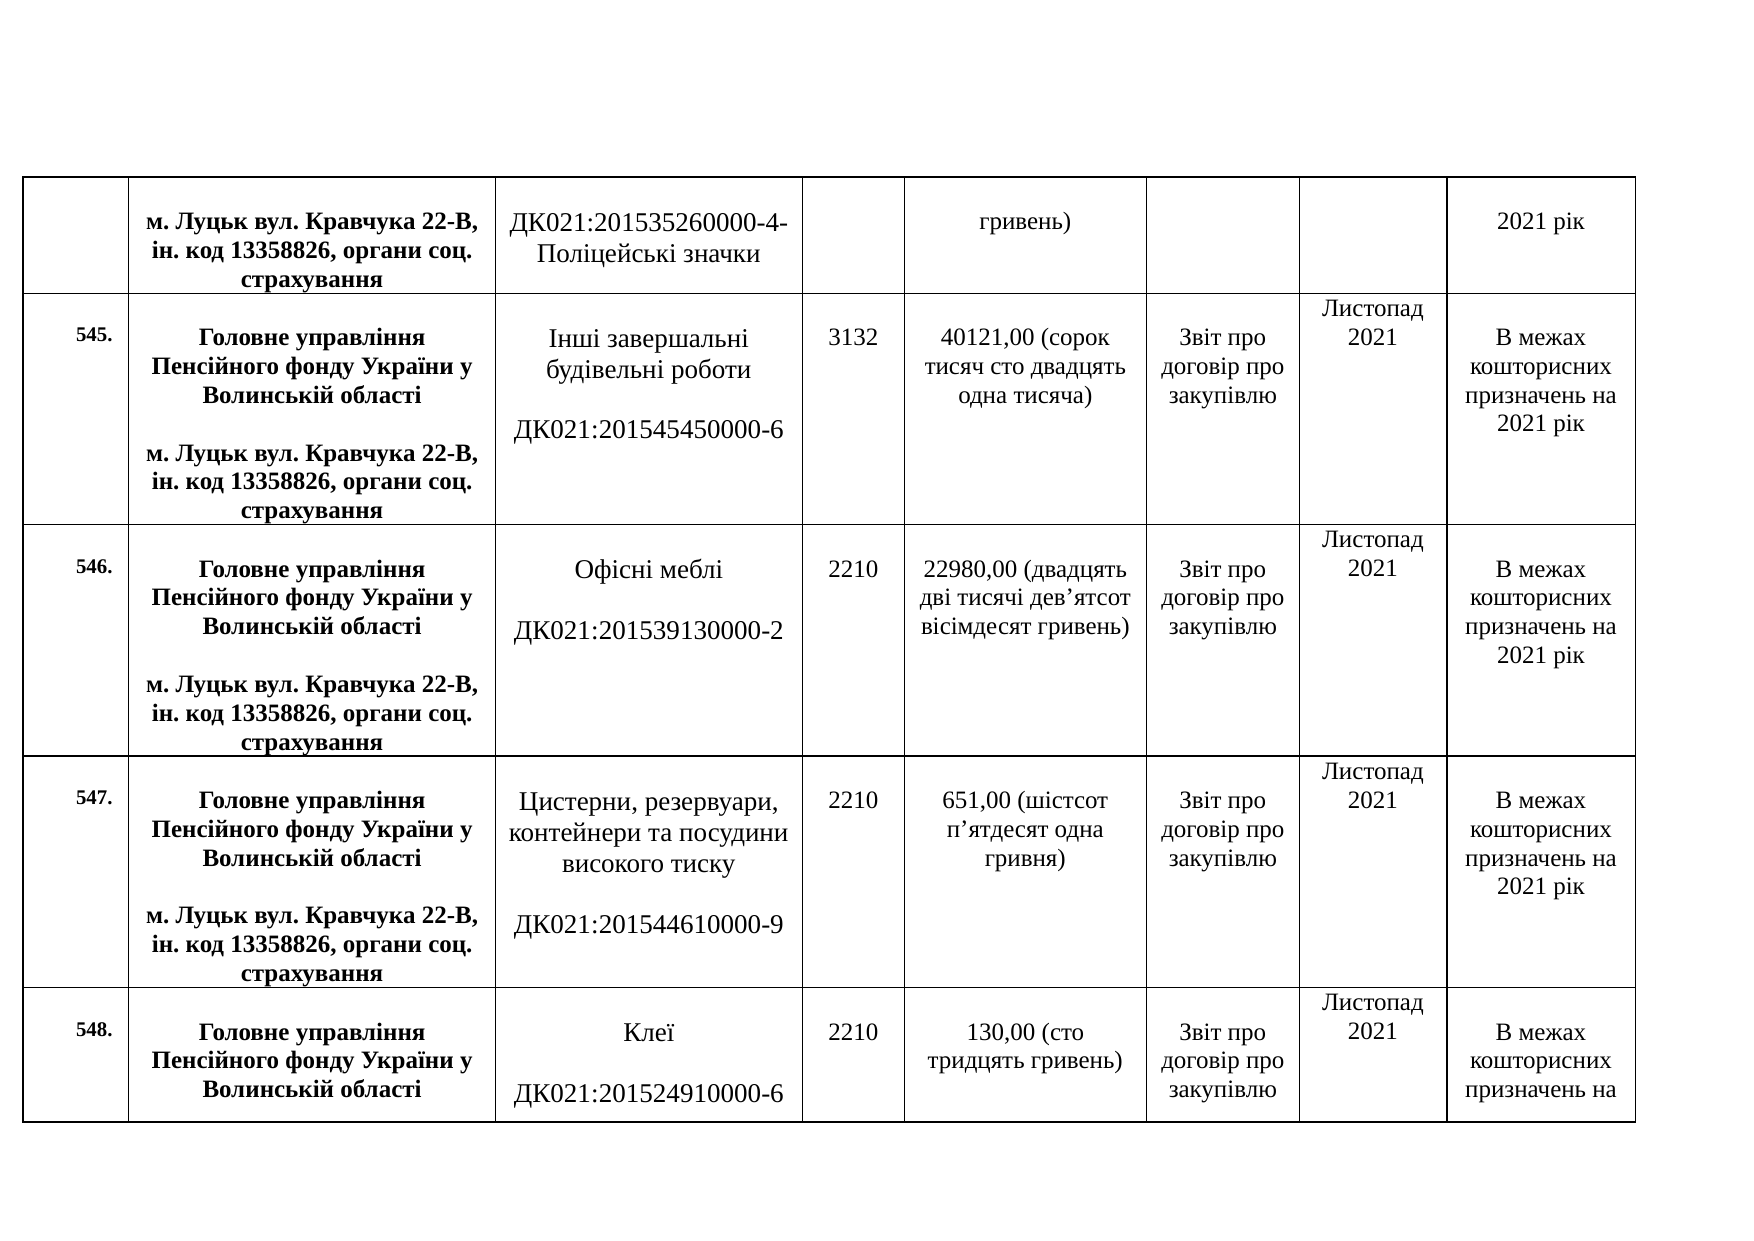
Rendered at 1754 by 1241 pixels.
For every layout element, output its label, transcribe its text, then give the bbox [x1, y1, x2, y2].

table_cell Головне управління Пенсійного фонду України у Волинській області м. Луцьк вул. Кравчука 22-В, ін. код 13358826, органи соц. страхування [129, 294, 495, 524]
table_cell [24, 178, 128, 292]
table_cell Звіт про договір про закупівлю [1147, 757, 1299, 987]
table_cell [24, 294, 128, 524]
table_cell [24, 988, 128, 1121]
table_cell Головне управління Пенсійного фонду України у Волинській області м. Луцьк вул. Кравчука 22-В, ін. код 13358826, органи соц. страхування [129, 525, 495, 755]
table_cell Листопад 2021 [1300, 757, 1446, 987]
table_cell [803, 178, 904, 292]
table_cell 651,00 (шістсот п’ятдесят одна гривня) [905, 757, 1146, 987]
table_cell 40121,00 (сорок тисяч сто двадцять одна тисяча) [905, 294, 1146, 524]
table_cell Листопад 2021 [1300, 525, 1446, 755]
table_cell Звіт про договір про закупівлю [1147, 525, 1299, 755]
table_cell [24, 757, 128, 987]
table_cell 2210 [803, 988, 904, 1121]
table_cell Звіт про договір про закупівлю [1147, 294, 1299, 524]
table_cell Головне управління Пенсійного фонду України у Волинській області м. Луцьк вул. Кравчука 22-В, ін. код 13358826, органи соц. страхування [129, 757, 495, 987]
table_cell 3132 [803, 294, 904, 524]
table_cell Офісні меблі ДК021:201539130000-2 [496, 525, 802, 755]
table_cell Листопад 2021 [1300, 294, 1446, 524]
table_cell Листопад 2021 [1300, 988, 1446, 1121]
table_cell В межах кошторисних призначень на 2021 рік [1448, 757, 1635, 987]
table_cell ДК021:201535260000-4-Поліцейські значки [496, 178, 802, 292]
table_cell Клеї ДК021:201524910000-6 [496, 988, 802, 1121]
table_cell м. Луцьк вул. Кравчука 22-В, ін. код 13358826, органи соц. страхування [129, 178, 495, 292]
table_cell В межах кошторисних призначень на [1448, 988, 1635, 1121]
table_cell Звіт про договір про закупівлю [1147, 988, 1299, 1121]
table_cell 2210 [803, 525, 904, 755]
table_cell 2210 [803, 757, 904, 987]
table_cell Цистерни, резервуари, контейнери та посудини високого тиску ДК021:201544610000-9 [496, 757, 802, 987]
table_cell 130,00 (сто тридцять гривень) [905, 988, 1146, 1121]
table_cell [1300, 178, 1446, 292]
table_cell Головне управління Пенсійного фонду України у Волинській області [129, 988, 495, 1121]
table_cell Інші завершальні будівельні роботи ДК021:201545450000-6 [496, 294, 802, 524]
table_cell 22980,00 (двадцять дві тисячі дев’ятсот вісімдесят гривень) [905, 525, 1146, 755]
table_cell 2021 рік [1448, 178, 1635, 292]
table_cell [24, 525, 128, 755]
table_cell В межах кошторисних призначень на 2021 рік [1448, 525, 1635, 755]
table_cell [1147, 178, 1299, 292]
table_cell В межах кошторисних призначень на 2021 рік [1448, 294, 1635, 524]
table_cell гривень) [905, 178, 1146, 292]
